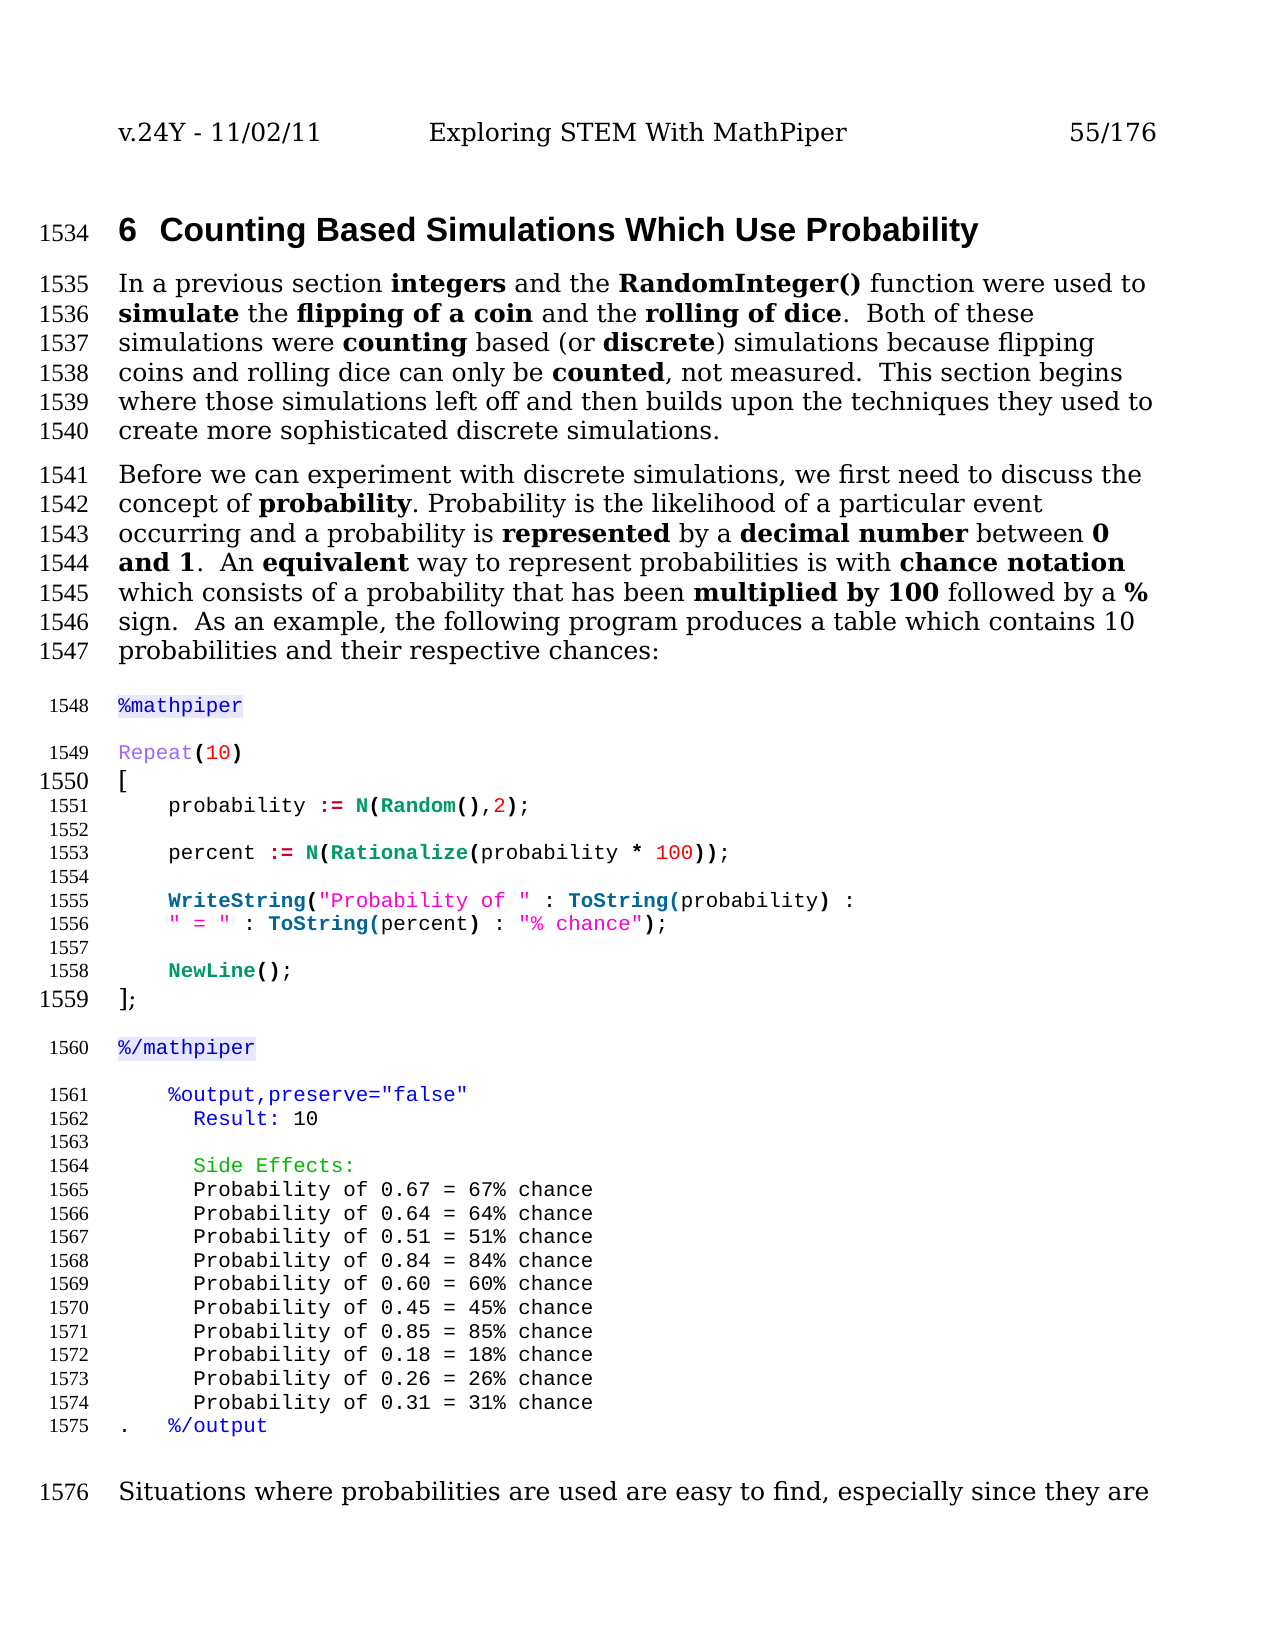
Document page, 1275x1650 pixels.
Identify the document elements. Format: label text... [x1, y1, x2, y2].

text " = " : ToString(percent) : "% chance"); [118, 913, 1157, 937]
text Repeat(10) [118, 742, 1157, 766]
text Situations where probabilities are used are easy to find, especially since they are [118, 1477, 1157, 1507]
text Probability of 0.51 = 51% chance [118, 1226, 1157, 1250]
text Result: 10 [118, 1108, 1157, 1132]
text . %/output [118, 1415, 1157, 1439]
text ]; [118, 984, 1157, 1013]
text %mathpiper [118, 695, 1157, 718]
text Side Effects: [118, 1155, 1157, 1179]
subtitle Counting Based Simulations Which Use Probability [118, 210, 1157, 248]
text Probability of 0.31 = 31% chance [118, 1392, 1157, 1415]
text In a previous section integers and the RandomInteger() function were used to simulate the flipping of a coin and the rolling of dice. Both of these simulations were counting based (or discrete) simulations because flipping coins and rolling dice can only be counted, not measured. This section begins where those simulations left off and then builds upon the techniques they used to create more sophisticated discrete simulations. [118, 269, 1157, 445]
text %output,preserve="false" [118, 1084, 1157, 1108]
text Probability of 0.18 = 18% chance [118, 1344, 1157, 1368]
text %/mathpiper [118, 1037, 1157, 1061]
text Probability of 0.26 = 26% chance [118, 1368, 1157, 1392]
text WriteString("Probability of " : ToString(probability) : [118, 889, 1157, 913]
text Before we can experiment with discrete simulations, we first need to discuss the concept of probability. Probability is the likelihood of a particular event occurring and a probability is represented by a decimal number between 0 and 1. An equivalent way to represent probabilities is with chance notation which consists of a probability that has been multiplied by 100 followed by a % sign. As an example, the following program produces a table which contains 10 probabilities and their respective chances: [118, 460, 1157, 665]
text NewLine(); [118, 961, 1157, 984]
text Probability of 0.64 = 64% chance [118, 1202, 1157, 1226]
text percent := N(Rationalize(probability * 100)); [118, 842, 1157, 866]
text probability := N(Random(),2); [118, 795, 1157, 819]
text Probability of 0.67 = 67% chance [118, 1179, 1157, 1202]
text Probability of 0.60 = 60% chance [118, 1273, 1157, 1297]
text Probability of 0.84 = 84% chance [118, 1250, 1157, 1273]
text Probability of 0.85 = 85% chance [118, 1321, 1157, 1344]
text [ [118, 766, 1157, 795]
text Probability of 0.45 = 45% chance [118, 1297, 1157, 1321]
